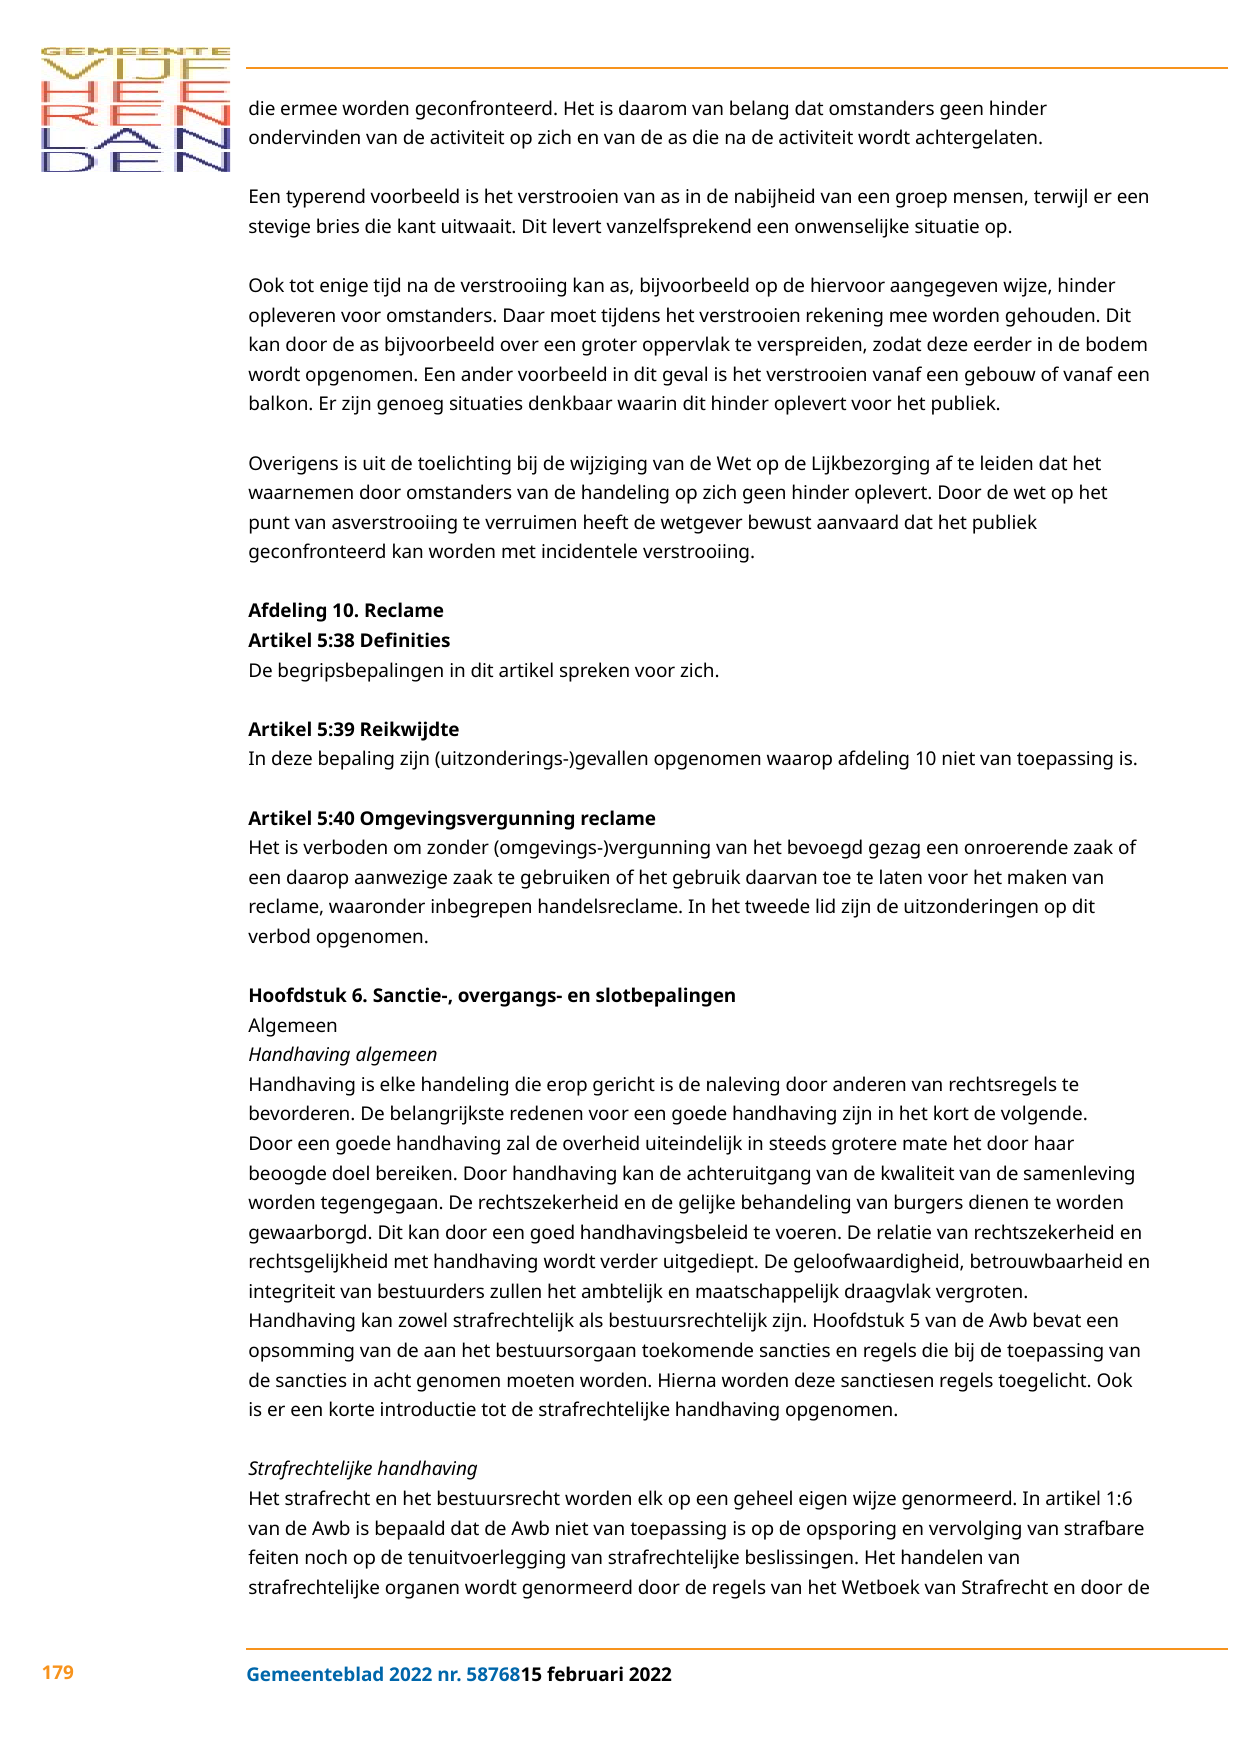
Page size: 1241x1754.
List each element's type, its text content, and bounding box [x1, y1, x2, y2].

text Het strafrecht en het bestuursrecht worden elk op een geheel eigen wijze genormeerd. In artikel 1:6 van de Awb is bepaald dat de Awb niet van toepassing is op de opsporing en vervolging van strafbare feiten noch op de tenuitvoerlegging van strafrechtelijke beslissingen. Het handelen van strafrechtelijke organen wordt genormeerd door de regels van het Wetboek van Strafrecht en door de [248, 1485, 1152, 1600]
text Artikel 5:40 Omgevingsvergunning reclame [248, 805, 1152, 831]
text Overigens is uit de toelichting bij de wijziging van de Wet op de Lijkbezorging af te leiden dat het waarnemen door omstanders van de handeling op zich geen hinder oplevert. Door de wet op het punt van asverstrooiing te verruimen heeft de wetgever bewust aanvaard dat het publiek geconfronteerd kan worden met incidentele verstrooiing. [248, 450, 1152, 564]
text Door een goede handhaving zal de overheid uiteindelijk in steeds grotere mate het door haar beoogde doel bereiken. Door handhaving kan de achteruitgang van de kwaliteit van de samenleving worden tegengegaan. De rechtszekerheid en de gelijke behandeling van burgers dienen te worden gewaarborgd. Dit kan door een goed handhavingsbeleid te voeren. De relatie van rechtszekerheid en rechtsgelijkheid met handhaving wordt verder uitgediept. De geloofwaardigheid, betrouwbaarheid en integriteit van bestuurders zullen het ambtelijk en maatschappelijk draagvlak vergroten. [248, 1130, 1152, 1304]
text Handhaving kan zowel strafrechtelijk als bestuursrechtelijk zijn. Hoofdstuk 5 van de Awb bevat een opsomming van de aan het bestuursorgaan toekomende sancties en regels die bij de toepassing van de sancties in acht genomen moeten worden. Hierna worden deze sanctiesen regels toegelicht. Ook is er een korte introductie tot de strafrechtelijke handhaving opgenomen. [248, 1308, 1152, 1422]
text Een typerend voorbeeld is het verstrooien van as in de nabijheid van een groep mensen, terwijl er een stevige bries die kant uitwaait. Dit levert vanzelfsprekend een onwenselijke situatie op. [248, 183, 1152, 239]
text In deze bepaling zijn (uitzonderings-)gevallen opgenomen waarop afdeling 10 niet van toepassing is. [248, 746, 1152, 771]
text Artikel 5:38 Definities [248, 627, 1152, 653]
text Het is verboden om zonder (omgevings-)vergunning van het bevoegd gezag een onroerende zaak of een daarop aanwezige zaak te gebruiken of het gebruik daarvan toe te laten voor het maken van reclame, waaronder inbegrepen handelsreclame. In het tweede lid zijn de uitzonderingen op dit verbod opgenomen. [248, 834, 1152, 949]
text Handhaving algemeen [248, 1041, 1152, 1067]
text Handhaving is elke handeling die erop gericht is de naleving door anderen van rechtsregels te bevorderen. De belangrijkste redenen voor een goede handhaving zijn in het kort de volgende. [248, 1071, 1152, 1126]
text De begripsbepalingen in dit artikel spreken voor zich. [248, 657, 1152, 683]
text die ermee worden geconfronteerd. Het is daarom van belang dat omstanders geen hinder ondervinden van de activiteit op zich en van de as die na de activiteit wordt achtergelaten. [248, 95, 1152, 150]
text Artikel 5:39 Reikwijdte [248, 716, 1152, 742]
text Ook tot enige tijd na de verstrooiing kan as, bijvoorbeeld op de hiervoor aangegeven wijze, hinder opleveren voor omstanders. Daar moet tijdens het verstrooien rekening mee worden gehouden. Dit kan door de as bijvoorbeeld over een groter oppervlak te verspreiden, zodat deze eerder in de bodem wordt opgenomen. Een ander voorbeeld in dit geval is het verstrooien vanaf een gebouw of vanaf een balkon. Er zijn genoeg situaties denkbaar waarin dit hinder oplevert voor het publiek. [248, 272, 1152, 416]
text Strafrechtelijke handhaving [248, 1456, 1152, 1481]
text Afdeling 10. Reclame [248, 598, 1152, 623]
text Algemeen [248, 1012, 1152, 1038]
text Hoofdstuk 6. Sanctie-, overgangs- en slotbepalingen [248, 982, 1152, 1008]
picture [41, 47, 231, 172]
